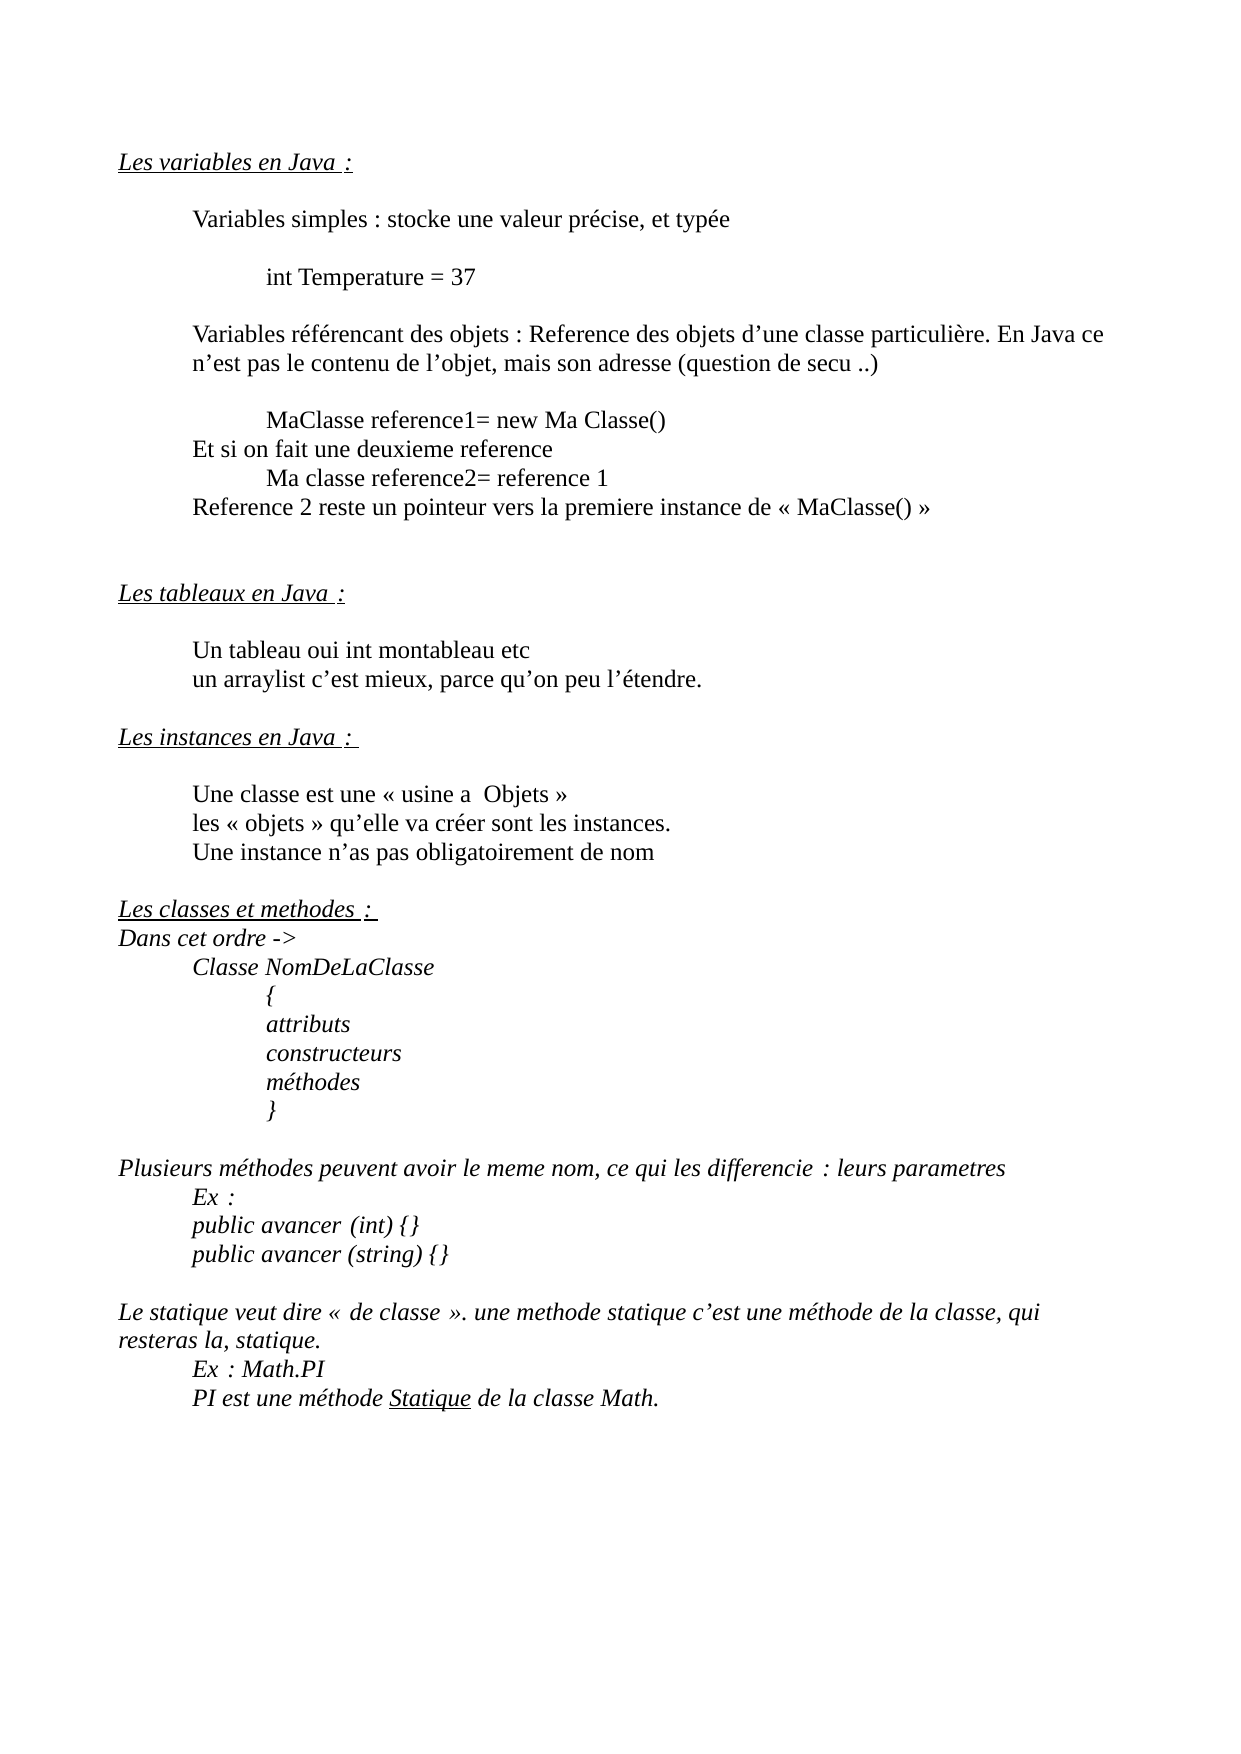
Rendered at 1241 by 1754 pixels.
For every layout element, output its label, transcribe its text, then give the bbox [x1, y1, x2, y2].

text { [118, 981, 1122, 1009]
text Reference 2 reste un pointeur vers la premiere instance de « MaClasse() » [118, 492, 1122, 521]
text attributs [118, 1009, 1122, 1038]
text int Temperature = 37 [118, 262, 1122, 291]
text Variables simples : stocke une valeur précise, et typée [118, 204, 1122, 233]
text public avancer (int) {} [118, 1211, 1122, 1239]
text Variables référencant des objets : Reference des objets d’une classe particulière. En Java ce [118, 319, 1122, 348]
text Le statique veut dire « de classe ». une methode statique c’est une méthode de la classe, qui resteras la, statique. [118, 1297, 1122, 1354]
text méthodes [118, 1067, 1122, 1096]
text public avancer (string) {} [118, 1239, 1122, 1268]
text constructeurs [118, 1038, 1122, 1067]
text Les tableaux en Java : [118, 578, 1122, 607]
text Et si on fait une deuxieme reference [118, 434, 1122, 463]
text Ma classe reference2= reference 1 [118, 463, 1122, 492]
text un arraylist c’est mieux, parce qu’on peu l’étendre. [118, 664, 1122, 693]
text Plusieurs méthodes peuvent avoir le meme nom, ce qui les differencie : leurs parametres [118, 1153, 1122, 1182]
text Les variables en Java : [118, 147, 1122, 176]
text Dans cet ordre -> [118, 923, 1122, 952]
text Une instance n’as pas obligatoirement de nom [118, 837, 1122, 866]
text } [118, 1096, 1122, 1124]
text Ex : Math.PI [118, 1354, 1122, 1383]
text Un tableau oui int montableau etc [118, 636, 1122, 664]
text n’est pas le contenu de l’objet, mais son adresse (question de secu ..) [118, 348, 1122, 377]
text les « objets » qu’elle va créer sont les instances. [118, 808, 1122, 837]
text Classe NomDeLaClasse [118, 952, 1122, 981]
text Les instances en Java : [118, 722, 1122, 751]
text Une classe est une « usine a Objets » [118, 779, 1122, 808]
text Ex : [118, 1182, 1122, 1211]
text PI est une méthode Statique de la classe Math. [118, 1383, 1122, 1412]
text MaClasse reference1= new Ma Classe() [118, 406, 1122, 434]
text Les classes et methodes : [118, 894, 1122, 923]
